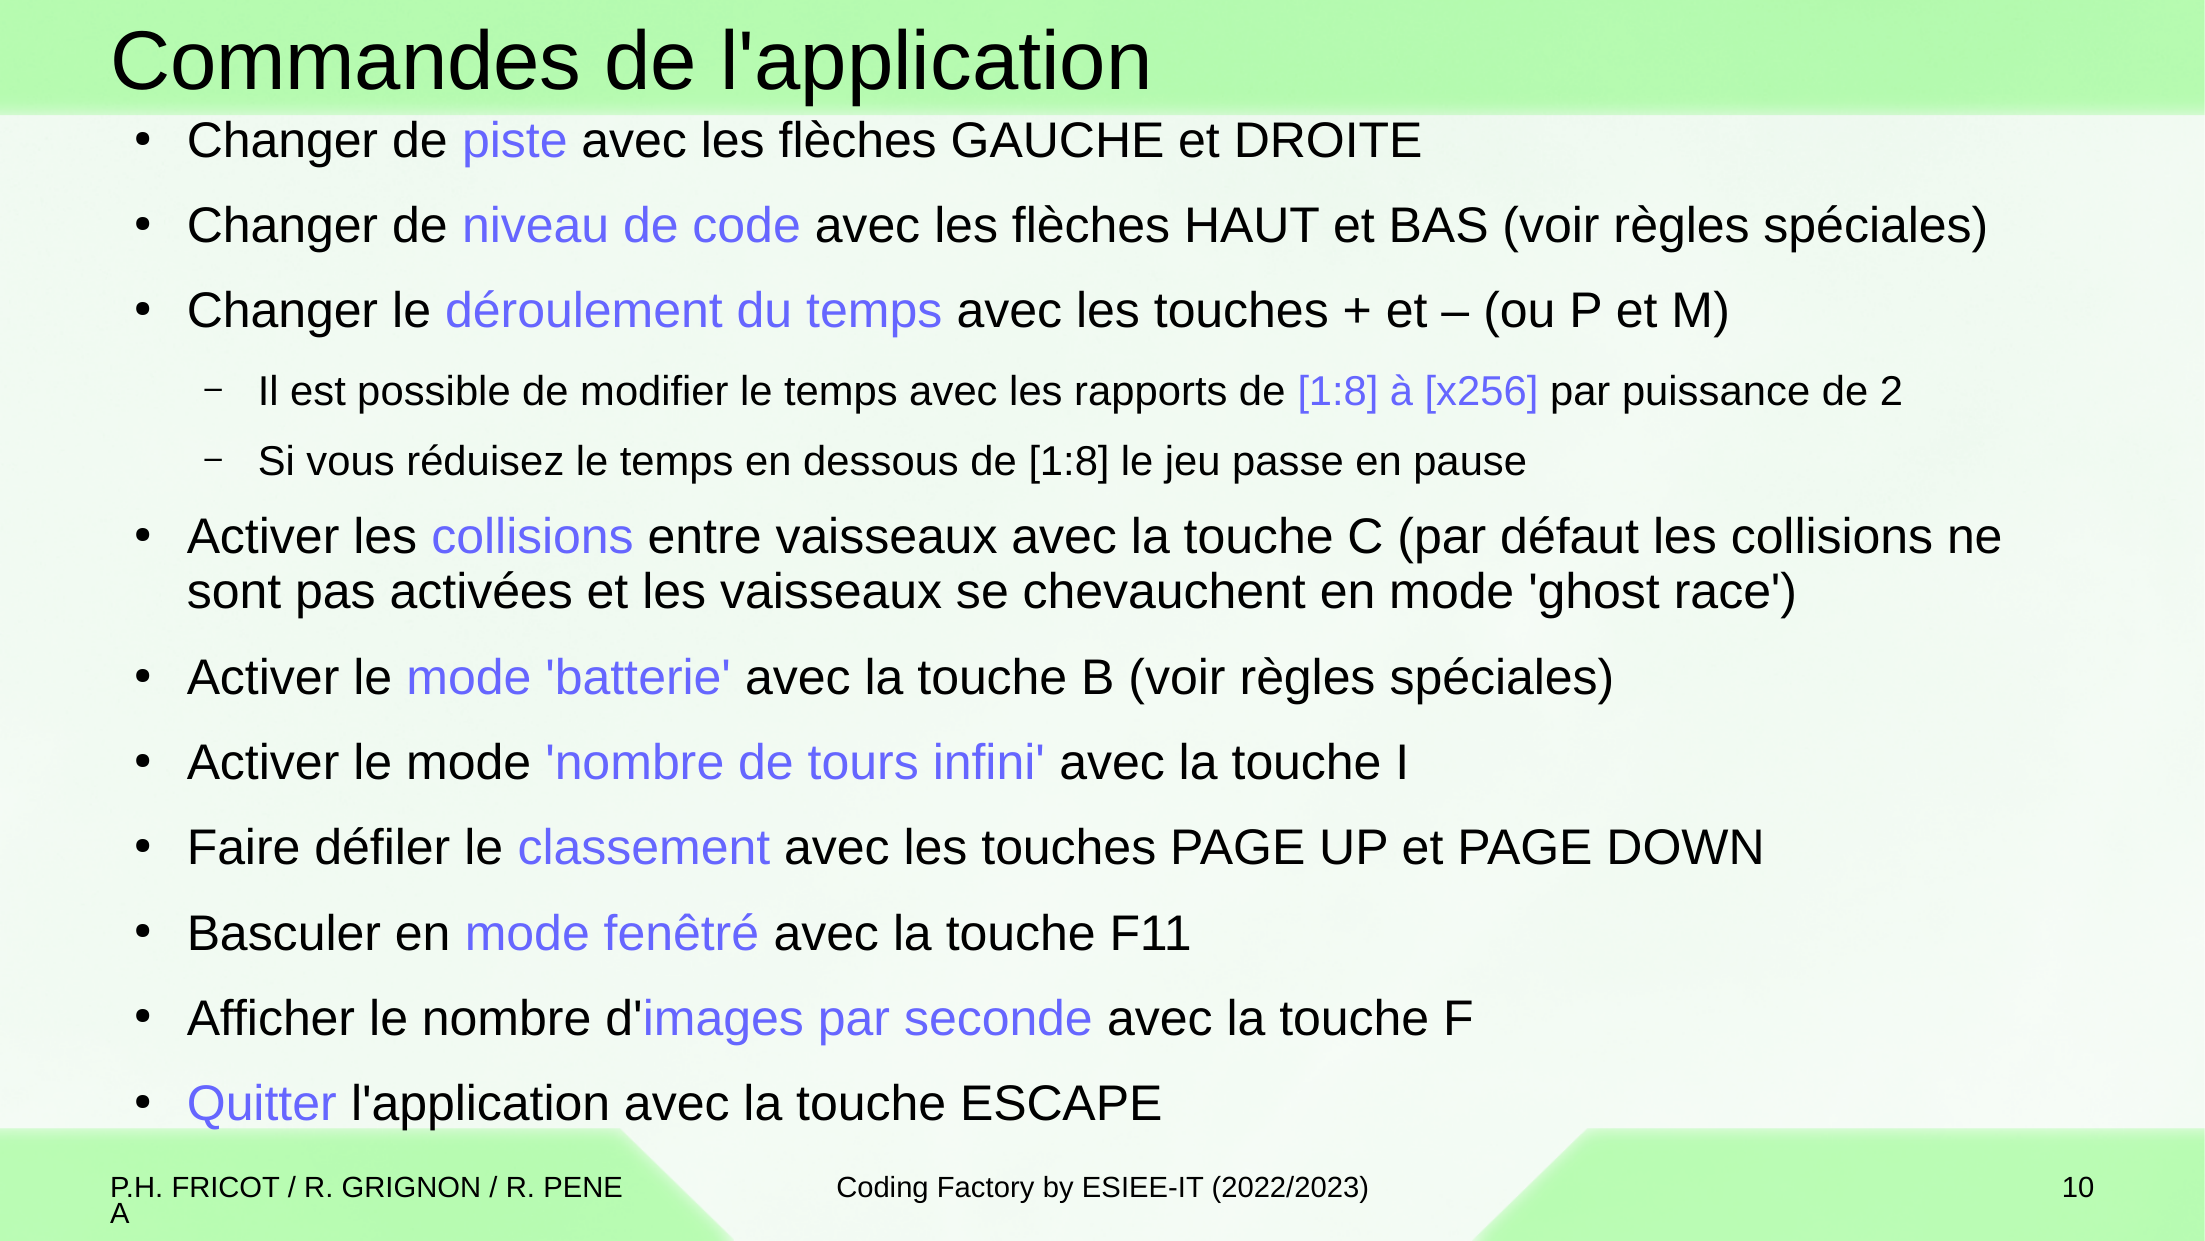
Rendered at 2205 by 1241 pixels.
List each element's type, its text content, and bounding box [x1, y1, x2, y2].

list Changer de piste avec les flèches GAUCHE et DROITE Changer de niveau de code avec les flèches HAUT et BAS (voir règles spéciales) Changer le déroulement du temps avec les touches + et – (ou P et M) Il est possible de modifier le temps avec les rapports de [1:8] à [x256] par puissance de 2 Si vous réduisez le temps en dessous de [1:8] le jeu passe en pause Activer les collisions entre vaisseaux avec la touche C (par défaut les collisions ne sont pas activées et les vaisseaux se chevauchent en mode 'ghost race') Activer le mode 'batterie' avec la touche B (voir règles spéciales) Activer le mode 'nombre de tours infini' avec la touche I Faire défiler le classement avec les touches PAGE UP et PAGE DOWN Basculer en mode fenêtré avec la touche F11 Afficher le nombre d'images par seconde avec la touche F Quitter l'application avec la touche ESCAPE [116, 183, 2101, 1132]
title Commandes de l'application [110, 49, 2095, 257]
picture [0, 0, 2205, 1241]
